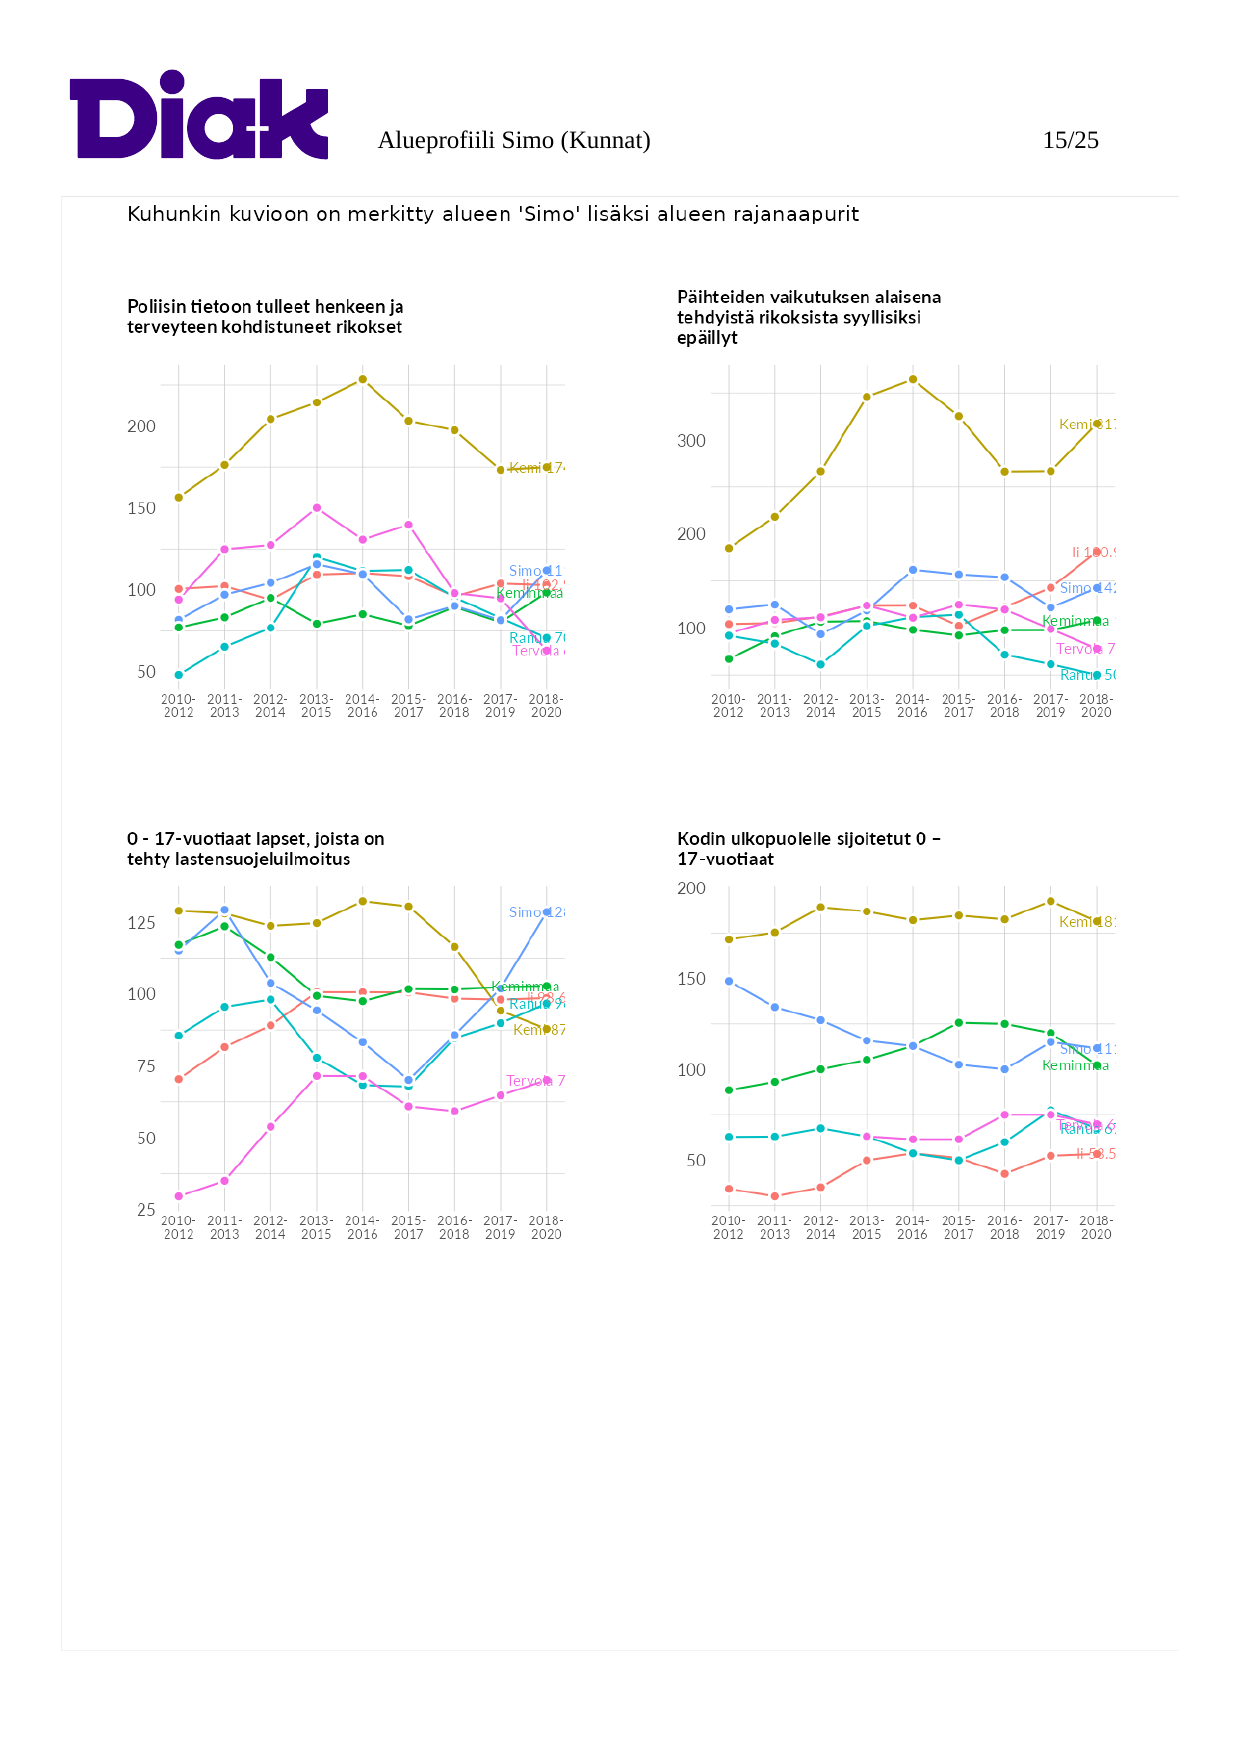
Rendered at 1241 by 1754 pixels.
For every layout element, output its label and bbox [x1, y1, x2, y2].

picture [61, 196, 1179, 1651]
